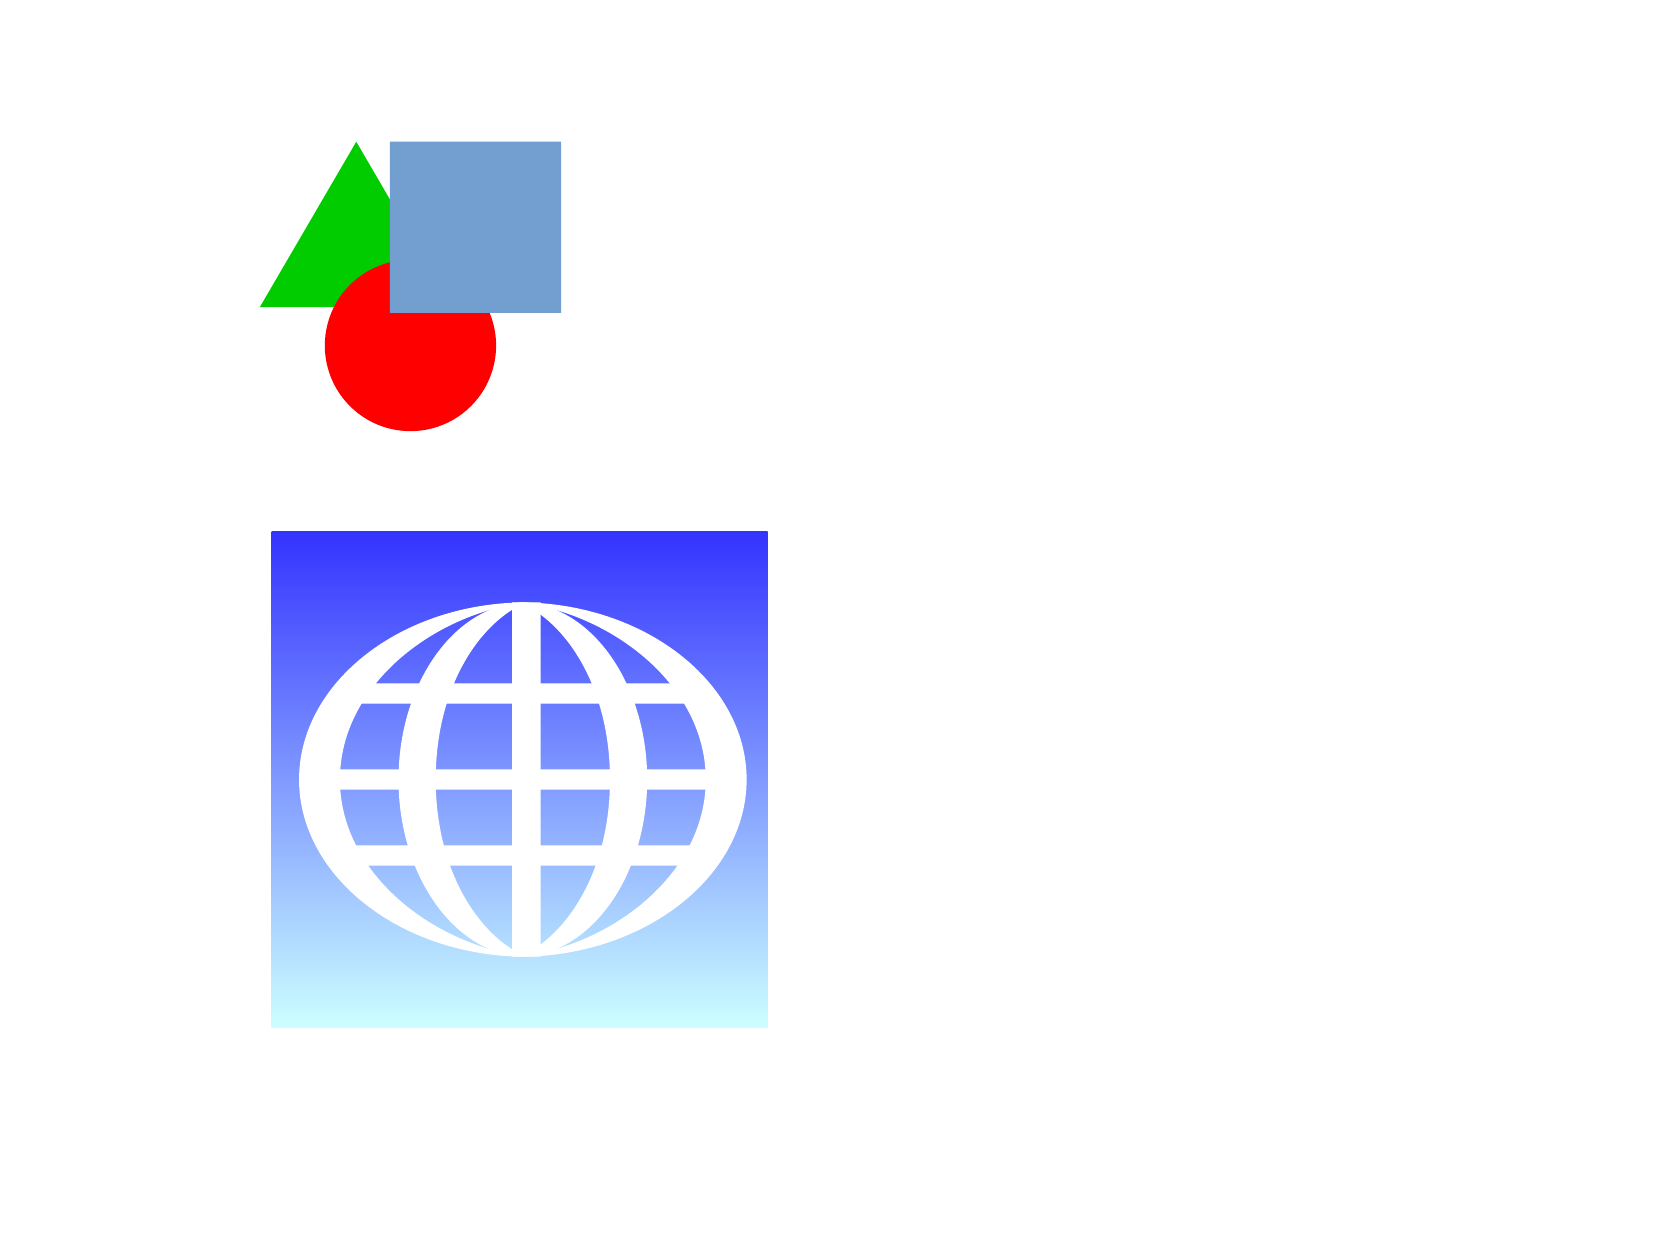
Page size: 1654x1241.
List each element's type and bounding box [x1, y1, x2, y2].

text_box [271, 531, 768, 1028]
text_box [259, 141, 562, 432]
